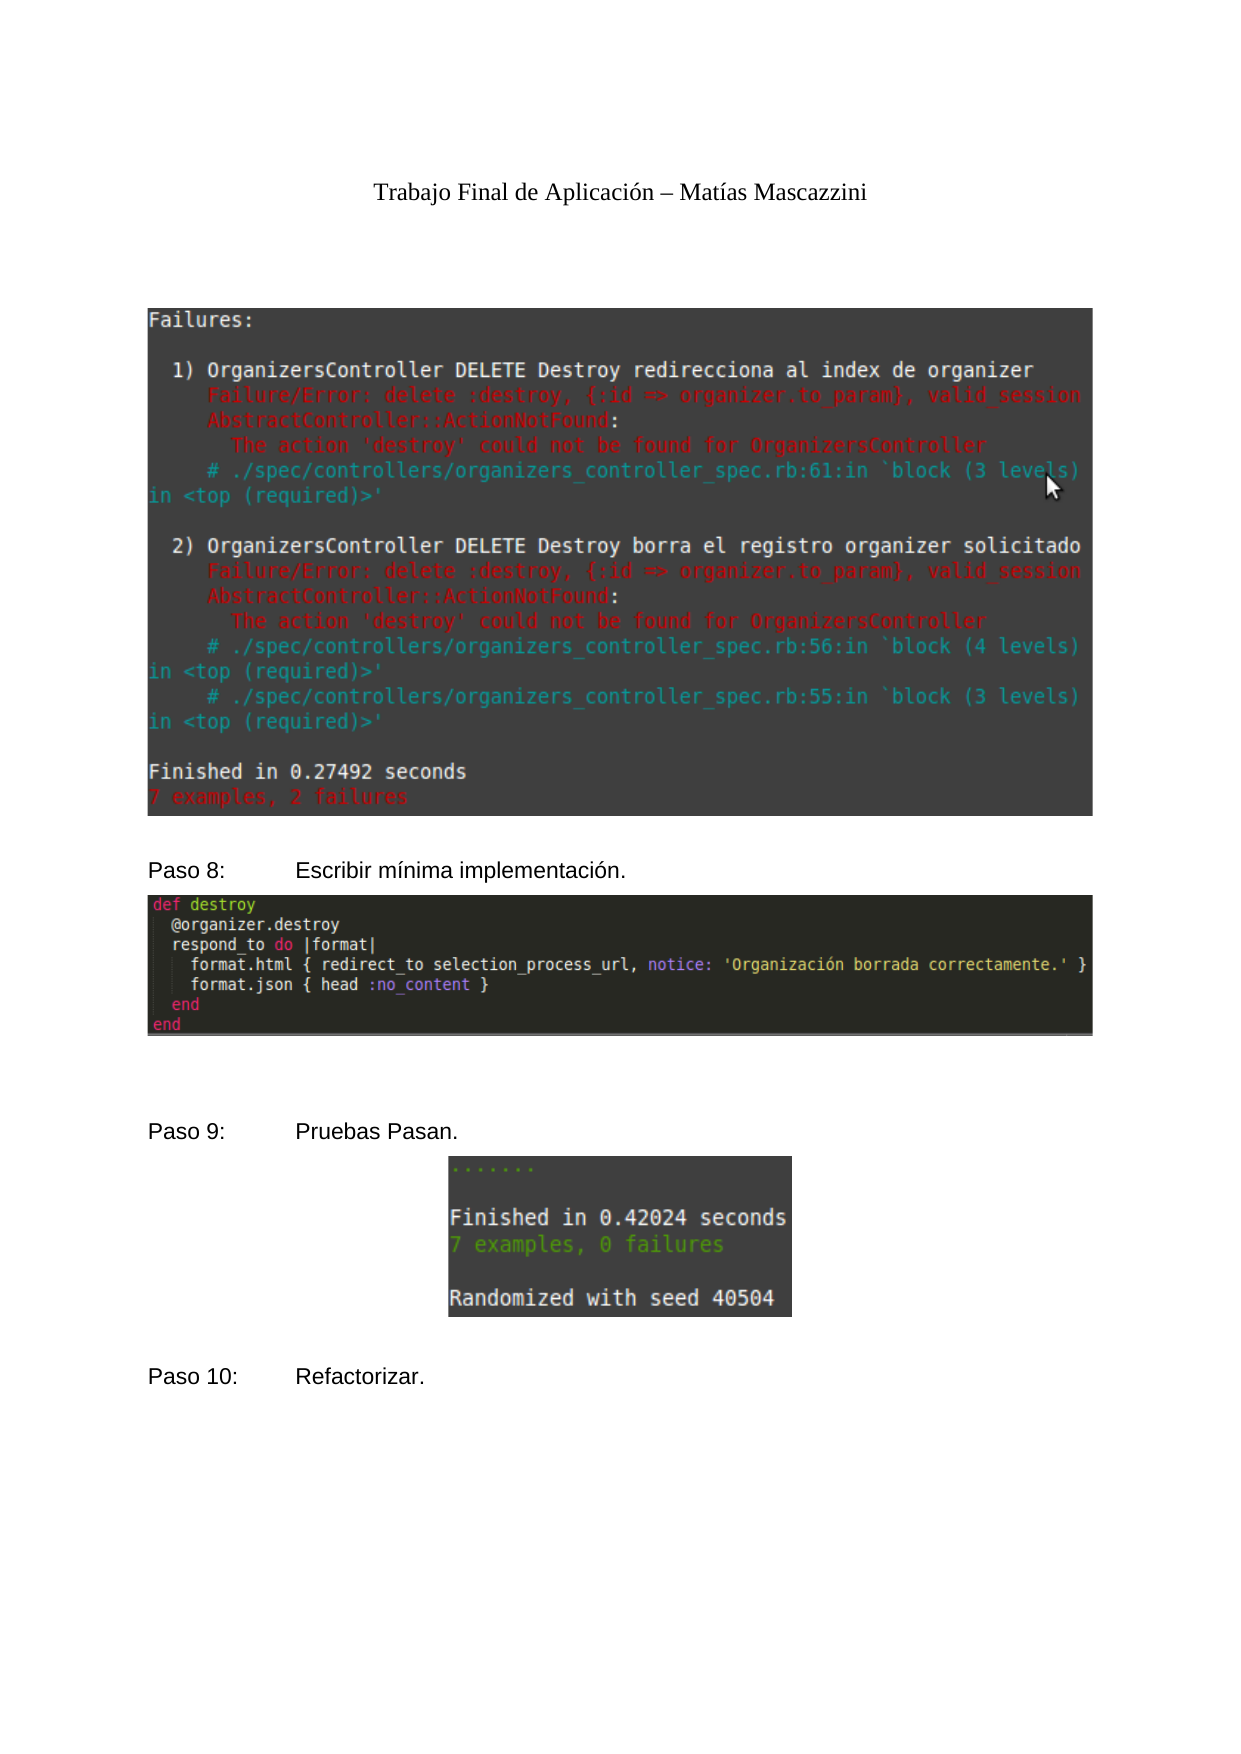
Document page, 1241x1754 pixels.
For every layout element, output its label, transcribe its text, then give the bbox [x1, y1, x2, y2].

picture [448, 1156, 792, 1317]
list Escribir mínima implementación. [148, 857, 1093, 883]
picture [147, 308, 1093, 816]
list Refactorizar. [148, 1363, 1093, 1389]
list Pruebas Pasan. [148, 1118, 1093, 1144]
picture [147, 895, 1093, 1036]
